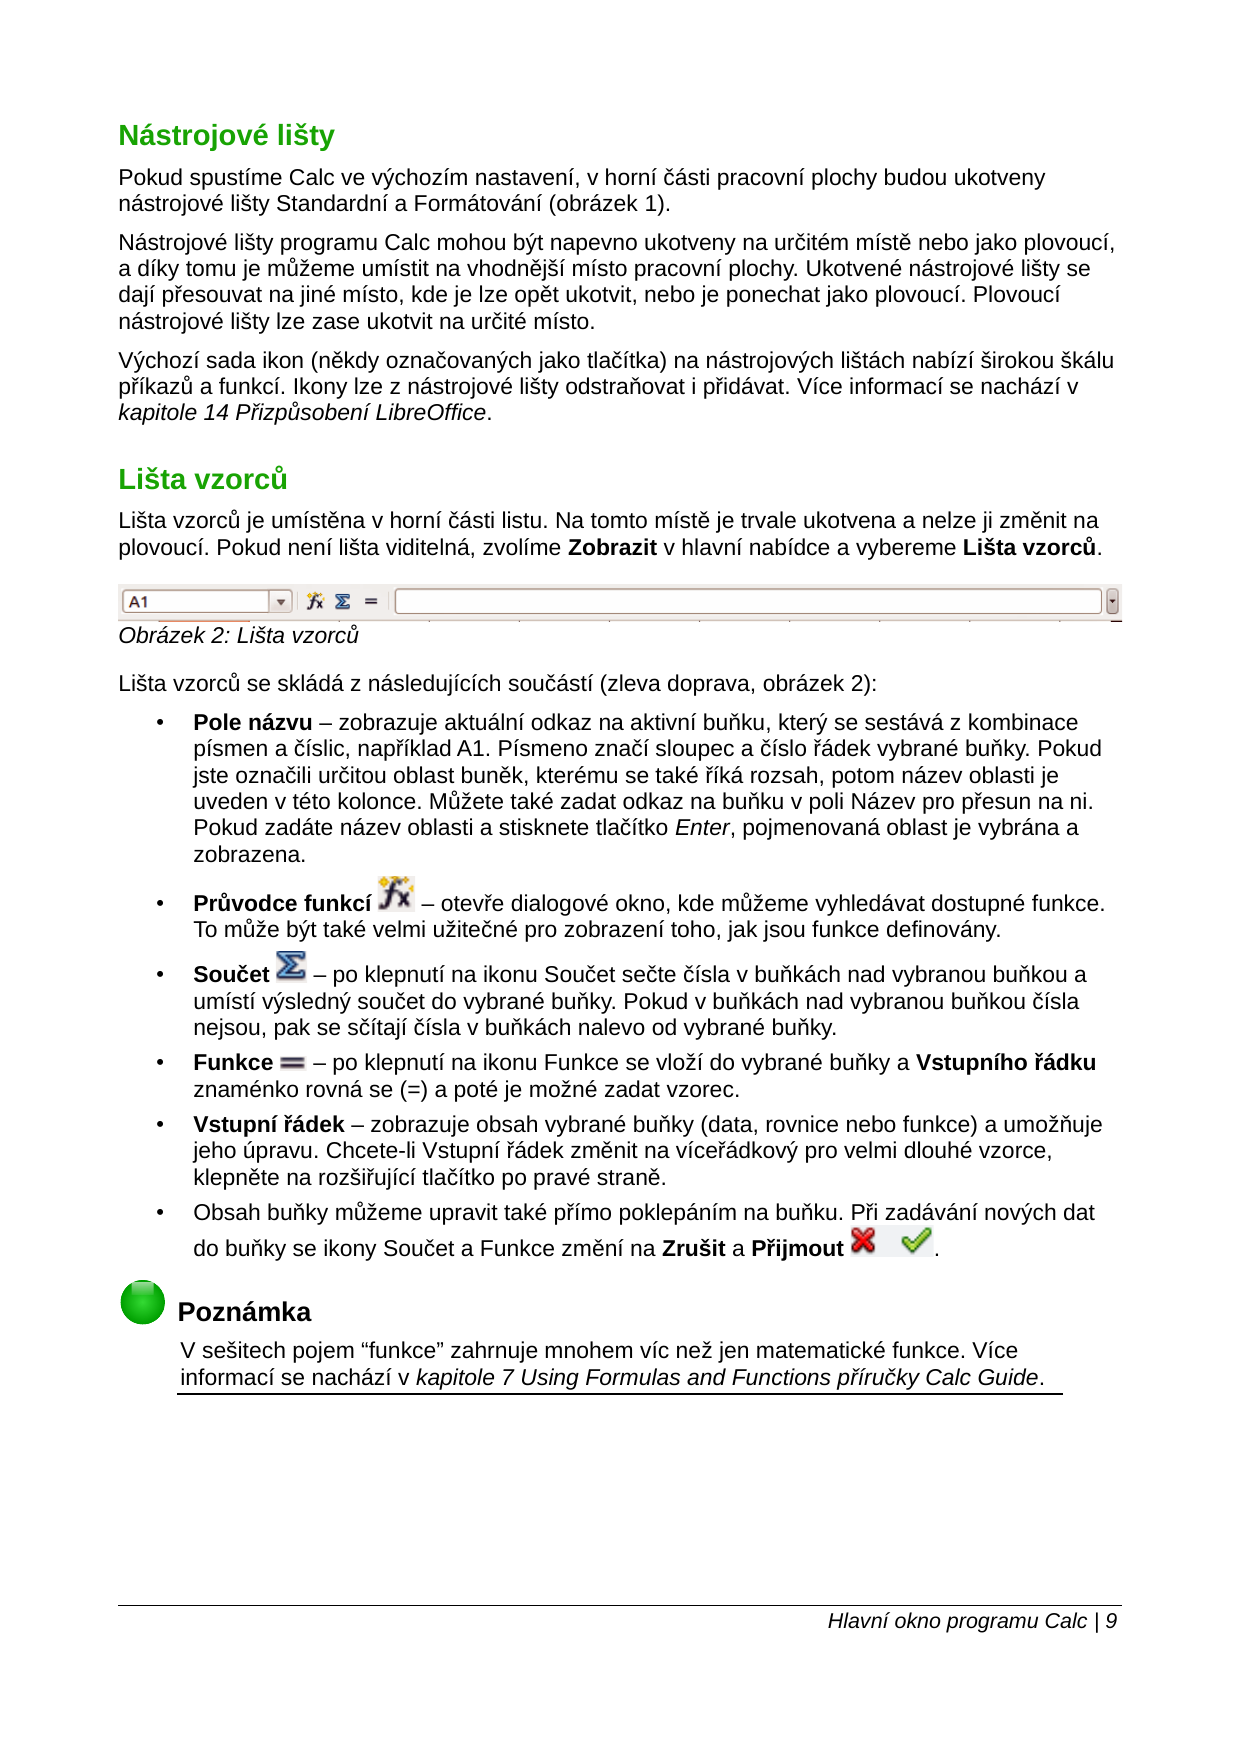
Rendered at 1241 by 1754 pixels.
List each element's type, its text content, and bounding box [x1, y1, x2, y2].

subtitle Nástrojové lišty [118, 118, 1122, 152]
text Pokud spustíme Calc ve výchozím nastavení, v horní části pracovní plochy budou ukotveny nástrojové lišty Standardní a Formátování (obrázek 1). [118, 163, 1122, 216]
subtitle Lišta vzorců [118, 462, 1122, 495]
list Funkce – po klepnutí na ikonu Funkce se vloží do vybrané buňky a Vstupního řádku znaménko rovná se (=) a poté je možné zadat vzorec. [156, 1049, 1122, 1102]
list Součet – po klepnutí na ikonu Součet sečte čísla v buňkách nad vybranou buňkou a umístí výsledný součet do vybrané buňky. Pokud v buňkách nad vybranou buňkou čísla nejsou, pak se sčítají čísla v buňkách nalevo od vybrané buňky. [156, 951, 1122, 1040]
text Lišta vzorců se skládá z následujících součástí (zleva doprava, obrázek 2): [118, 670, 1122, 696]
picture [279, 1056, 307, 1071]
picture [118, 584, 1123, 622]
text Obrázek 2: Lišta vzorců [118, 622, 1122, 648]
list Obsah buňky můžeme upravit také přímo poklepáním na buňku. Při zadávání nových dat do buňky se ikony Součet a Funkce změní na Zrušit a Přijmout . [156, 1199, 1122, 1261]
text Nástrojové lišty programu Calc mohou být napevno ukotveny na určitém místě nebo jako plovoucí, a díky tomu je můžeme umístit na vhodnější místo pracovní plochy. Ukotvené nástrojové lišty se dají přesouvat na jiné místo, kde je lze opět ukotvit, nebo je ponechat jako plovoucí. Plovoucí nástrojové lišty lze zase ukotvit na určité místo. [118, 229, 1122, 334]
subtitle Poznámka [118, 1277, 1122, 1327]
text V sešitech pojem “funkce” zahrnuje mnohem víc než jen matematické funkce. Více informací se nachází v kapitole 7 Using Formulas and Functions příručky Calc Guide. [177, 1334, 1063, 1393]
picture [850, 1225, 934, 1257]
list Vstupní řádek – zobrazuje obsah vybrané buňky (data, rovnice nebo funkce) a umožňuje jeho úpravu. Chcete-li Vstupní řádek změnit na víceřádkový pro velmi dlouhé vzorce, klepněte na rozšiřující tlačítko po pravé straně. [156, 1111, 1122, 1190]
text Výchozí sada ikon (někdy označovaných jako tlačítka) na nástrojových lištách nabízí širokou škálu příkazů a funkcí. Ikony lze z nástrojové lišty odstraňovat i přidávat. Více informací se nachází v kapitole 14 Přizpůsobení LibreOffice. [118, 347, 1122, 426]
list Pole názvu – zobrazuje aktuální odkaz na aktivní buňku, který se sestává z kombinace písmen a číslic, například A1. Písmeno značí sloupec a číslo řádek vybrané buňky. Pokud jste označili určitou oblast buněk, kterému se také říká rozsah, potom název oblasti je uveden v této kolonce. Můžete také zadat odkaz na buňku v poli Název pro přesun na ni. Pokud zadáte název oblasti a stisknete tlačítko Enter, pojmenovaná oblast je vybrána a zobrazena. [156, 709, 1122, 867]
picture [275, 951, 308, 983]
picture [377, 876, 416, 912]
list Průvodce funkcí – otevře dialogové okno, kde můžeme vyhledávat dostupné funkce. To může být také velmi užitečné pro zobrazení toho, jak jsou funkce definovány. [156, 876, 1122, 943]
text Lišta vzorců je umístěna v horní části listu. Na tomto místě je trvale ukotvena a nelze ji změnit na plovoucí. Pokud není lišta viditelná, zvolíme Zobrazit v hlavní nabídce a vybereme Lišta vzorců. [118, 507, 1122, 560]
